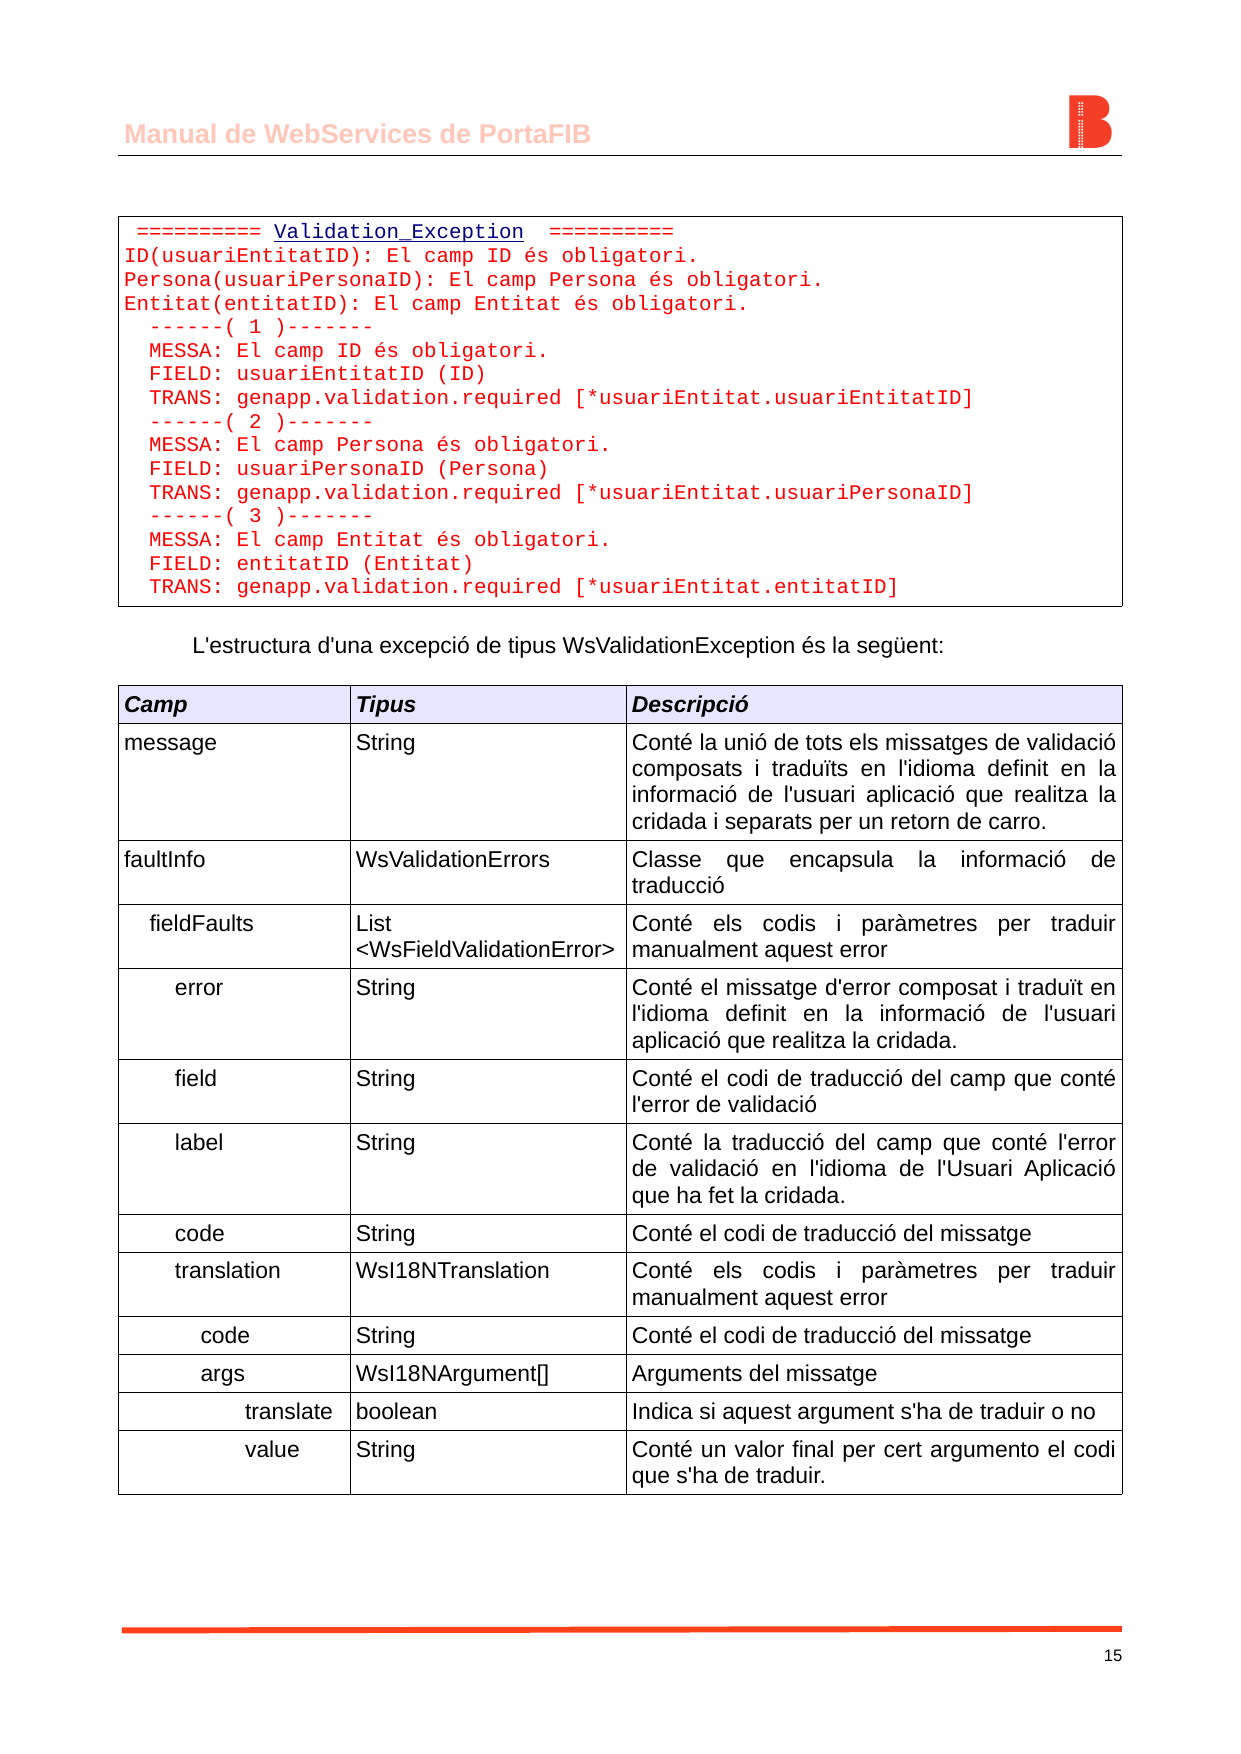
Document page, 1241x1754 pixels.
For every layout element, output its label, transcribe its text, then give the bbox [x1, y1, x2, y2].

table_cell String [351, 724, 626, 840]
table_cell String [351, 1215, 626, 1252]
table_cell faultInfo [119, 841, 350, 904]
table_cell Arguments del missatge [627, 1355, 1122, 1392]
table_cell code [119, 1215, 350, 1252]
table_cell Conté els codis i paràmetres per traduir manualment aquest error [627, 905, 1122, 968]
table_cell Conté la unió de tots els missatges de validació composats i traduïts en l'idioma definit en la informació de l'usuari aplicació que realitza la cridada i separats per un retorn de carro. [627, 724, 1122, 840]
table_cell code [119, 1317, 350, 1354]
table_cell Conté un valor final per cert argumento el codi que s'ha de traduir. [627, 1431, 1122, 1494]
table_cell Indica si aquest argument s'ha de traduir o no [627, 1393, 1122, 1430]
table_cell translate [119, 1393, 350, 1430]
table_cell Conté el missatge d'error composat i traduït en l'idioma definit en la informació de l'usuari aplicació que realitza la cridada. [627, 969, 1122, 1059]
table_cell fieldFaults [119, 905, 350, 968]
table_cell String [351, 1431, 626, 1494]
table_cell Classe que encapsula la informació de traducció [627, 841, 1122, 904]
picture [1063, 94, 1117, 150]
table_cell Conté el codi de traducció del missatge [627, 1215, 1122, 1252]
table_cell Conté el codi de traducció del missatge [627, 1317, 1122, 1354]
table_header Tipus [351, 686, 626, 723]
table_cell boolean [351, 1393, 626, 1430]
table_cell message [119, 724, 350, 840]
table_cell WsI18NArgument[] [351, 1355, 626, 1392]
table_header Camp [119, 686, 350, 723]
table_cell String [351, 1060, 626, 1123]
text L'estructura d'una excepció de tipus WsValidationException és la següent: [118, 632, 1122, 658]
table_header Descripció [627, 686, 1122, 723]
table_cell WsI18NTranslation [351, 1253, 626, 1316]
table_cell Conté el codi de traducció del camp que conté l'error de validació [627, 1060, 1122, 1123]
table_cell Conté la traducció del camp que conté l'error de validació en l'idioma de l'Usuari Aplicació que ha fet la cridada. [627, 1124, 1122, 1214]
table_cell error [119, 969, 350, 1059]
table_cell Conté els codis i paràmetres per traduir manualment aquest error [627, 1253, 1122, 1316]
table_header ========== Validation_Exception ========== ID(usuariEntitatID): El camp ID és obligatori. Persona(usuariPersonaID): El camp Persona és obligatori. Entitat(entitatID): El camp Entitat és obligatori. ------( 1 )------- MESSA: El camp ID és obligatori. FIELD: usuariEntitatID (ID) TRANS: genapp.validation.required [*usuariEntitat.usuariEntitatID] ------( 2 )------- MESSA: El camp Persona és obligatori. FIELD: usuariPersonaID (Persona) TRANS: genapp.validation.required [*usuariEntitat.usuariPersonaID] ------( 3 )------- MESSA: El camp Entitat és obligatori. FIELD: entitatID (Entitat) TRANS: genapp.validation.required [*usuariEntitat.entitatID] [119, 217, 1122, 606]
table_cell WsValidationErrors [351, 841, 626, 904]
table_cell translation [119, 1253, 350, 1316]
table_cell field [119, 1060, 350, 1123]
table_cell List <WsFieldValidationError> [351, 905, 626, 968]
table_cell label [119, 1124, 350, 1214]
table_cell String [351, 1317, 626, 1354]
table_cell String [351, 1124, 626, 1214]
table_cell value [119, 1431, 350, 1494]
table_cell args [119, 1355, 350, 1392]
table_cell String [351, 969, 626, 1059]
